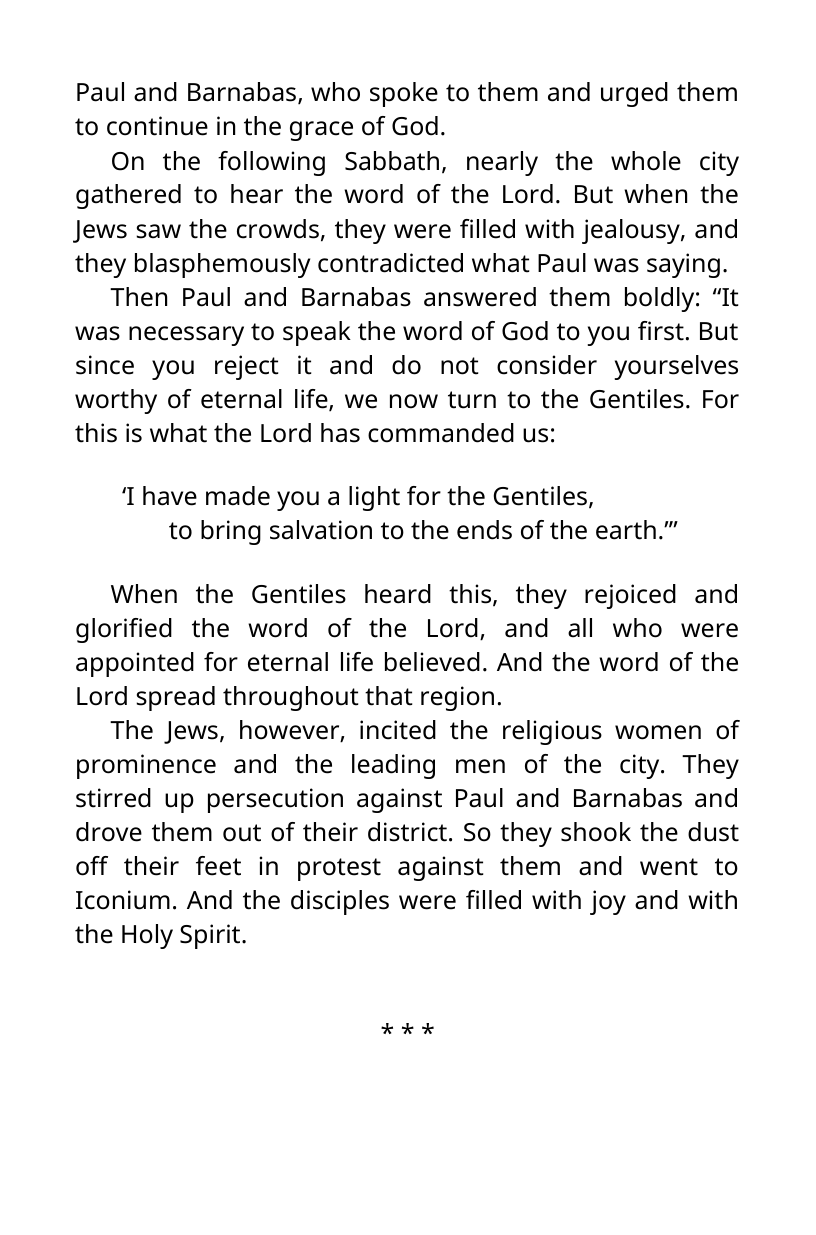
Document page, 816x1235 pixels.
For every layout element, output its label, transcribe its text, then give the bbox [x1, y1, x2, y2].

text On the following Sabbath, nearly the whole city gathered to hear the word of the Lord. But when the Jews saw the crowds, they were filled with jealousy, and they blasphemously contradicted what Paul was saying. [75, 143, 740, 279]
text The Jews, however, incited the religious women of prominence and the leading men of the city. They stirred up persecution against Paul and Barnabas and drove them out of their district. So they shook the dust off their feet in protest against them and went to Iconium. And the disciples were filled with joy and with the Holy Spirit. [75, 712, 740, 951]
text ‘I have made you a light for the Gentiles, [122, 479, 693, 513]
text Paul and Barnabas, who spoke to them and urged them to continue in the grace of God. [75, 75, 740, 143]
text * * * [75, 1015, 740, 1049]
text Then Paul and Barnabas answered them boldly: “It was necessary to speak the word of God to you first. But since you reject it and do not consider yourselves worthy of eternal life, we now turn to the Gentiles. For this is what the Lord has commanded us: [75, 279, 740, 450]
text to bring salvation to the ends of the earth.’” [169, 513, 740, 547]
text When the Gentiles heard this, they rejoiced and glorified the word of the Lord, and all who were appointed for eternal life believed. And the word of the Lord spread throughout that region. [75, 576, 740, 712]
